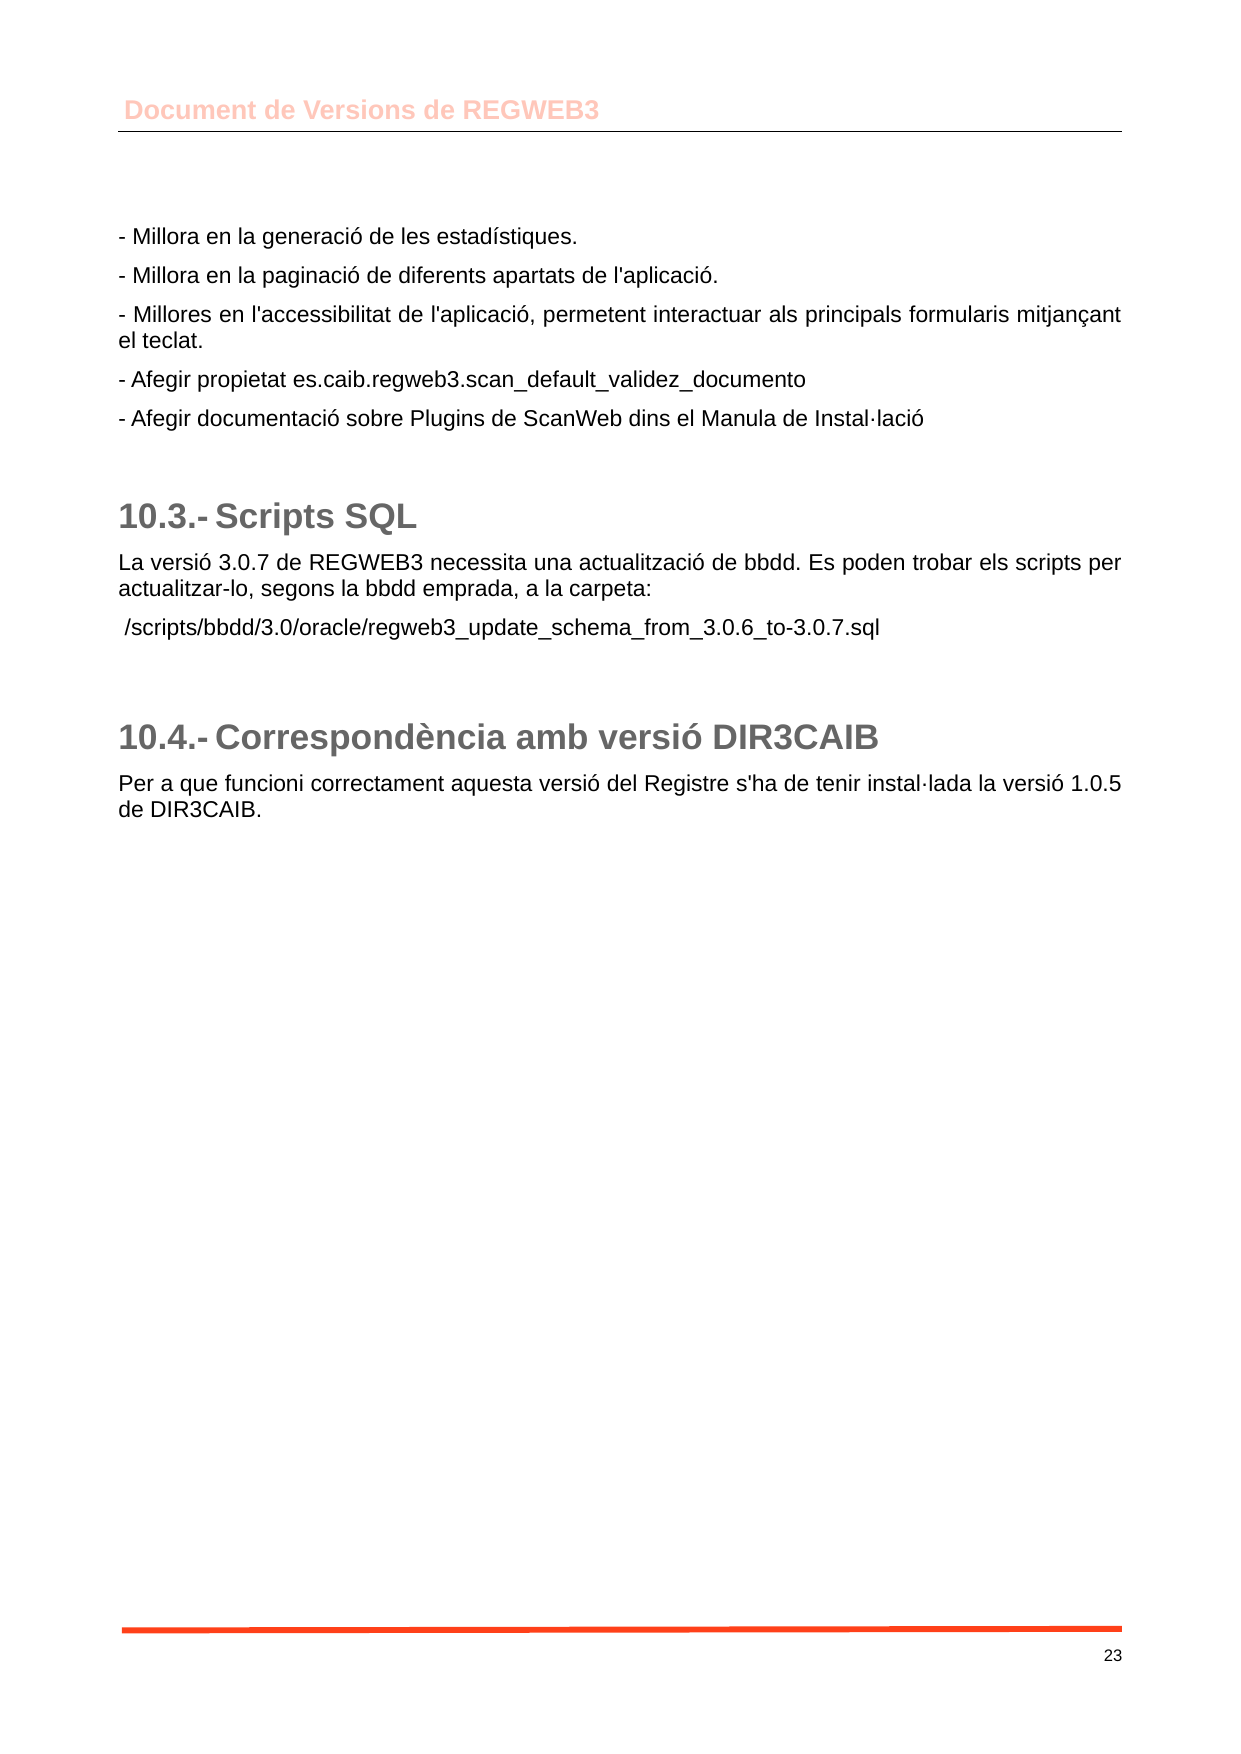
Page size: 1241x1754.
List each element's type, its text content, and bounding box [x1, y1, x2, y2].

text Per a que funcioni correctament aquesta versió del Registre s'ha de tenir instal·lada la versió 1.0.5 de DIR3CAIB. [118, 770, 1122, 822]
text - Millora en la paginació de diferents apartats de l'aplicació. [118, 262, 1122, 288]
subtitle Correspondència amb versió DIR3CAIB [118, 716, 1122, 757]
text - Afegir propietat es.caib.regweb3.scan_default_validez_documento [118, 366, 1122, 393]
text /scripts/bbdd/3.0/oracle/regweb3_update_schema_from_3.0.6_to-3.0.7.sql [118, 614, 1122, 640]
text La versió 3.0.7 de REGWEB3 necessita una actualització de bbdd. Es poden trobar els scripts per actualitzar-lo, segons la bbdd emprada, a la carpeta: [118, 548, 1122, 601]
text - Afegir documentació sobre Plugins de ScanWeb dins el Manula de Instal·lació [118, 405, 1122, 431]
subtitle Scripts SQL [118, 495, 1122, 536]
text - Millores en l'accessibilitat de l'aplicació, permetent interactuar als principals formularis mitjançant el teclat. [118, 301, 1122, 354]
text - Millora en la generació de les estadístiques. [118, 223, 1122, 250]
